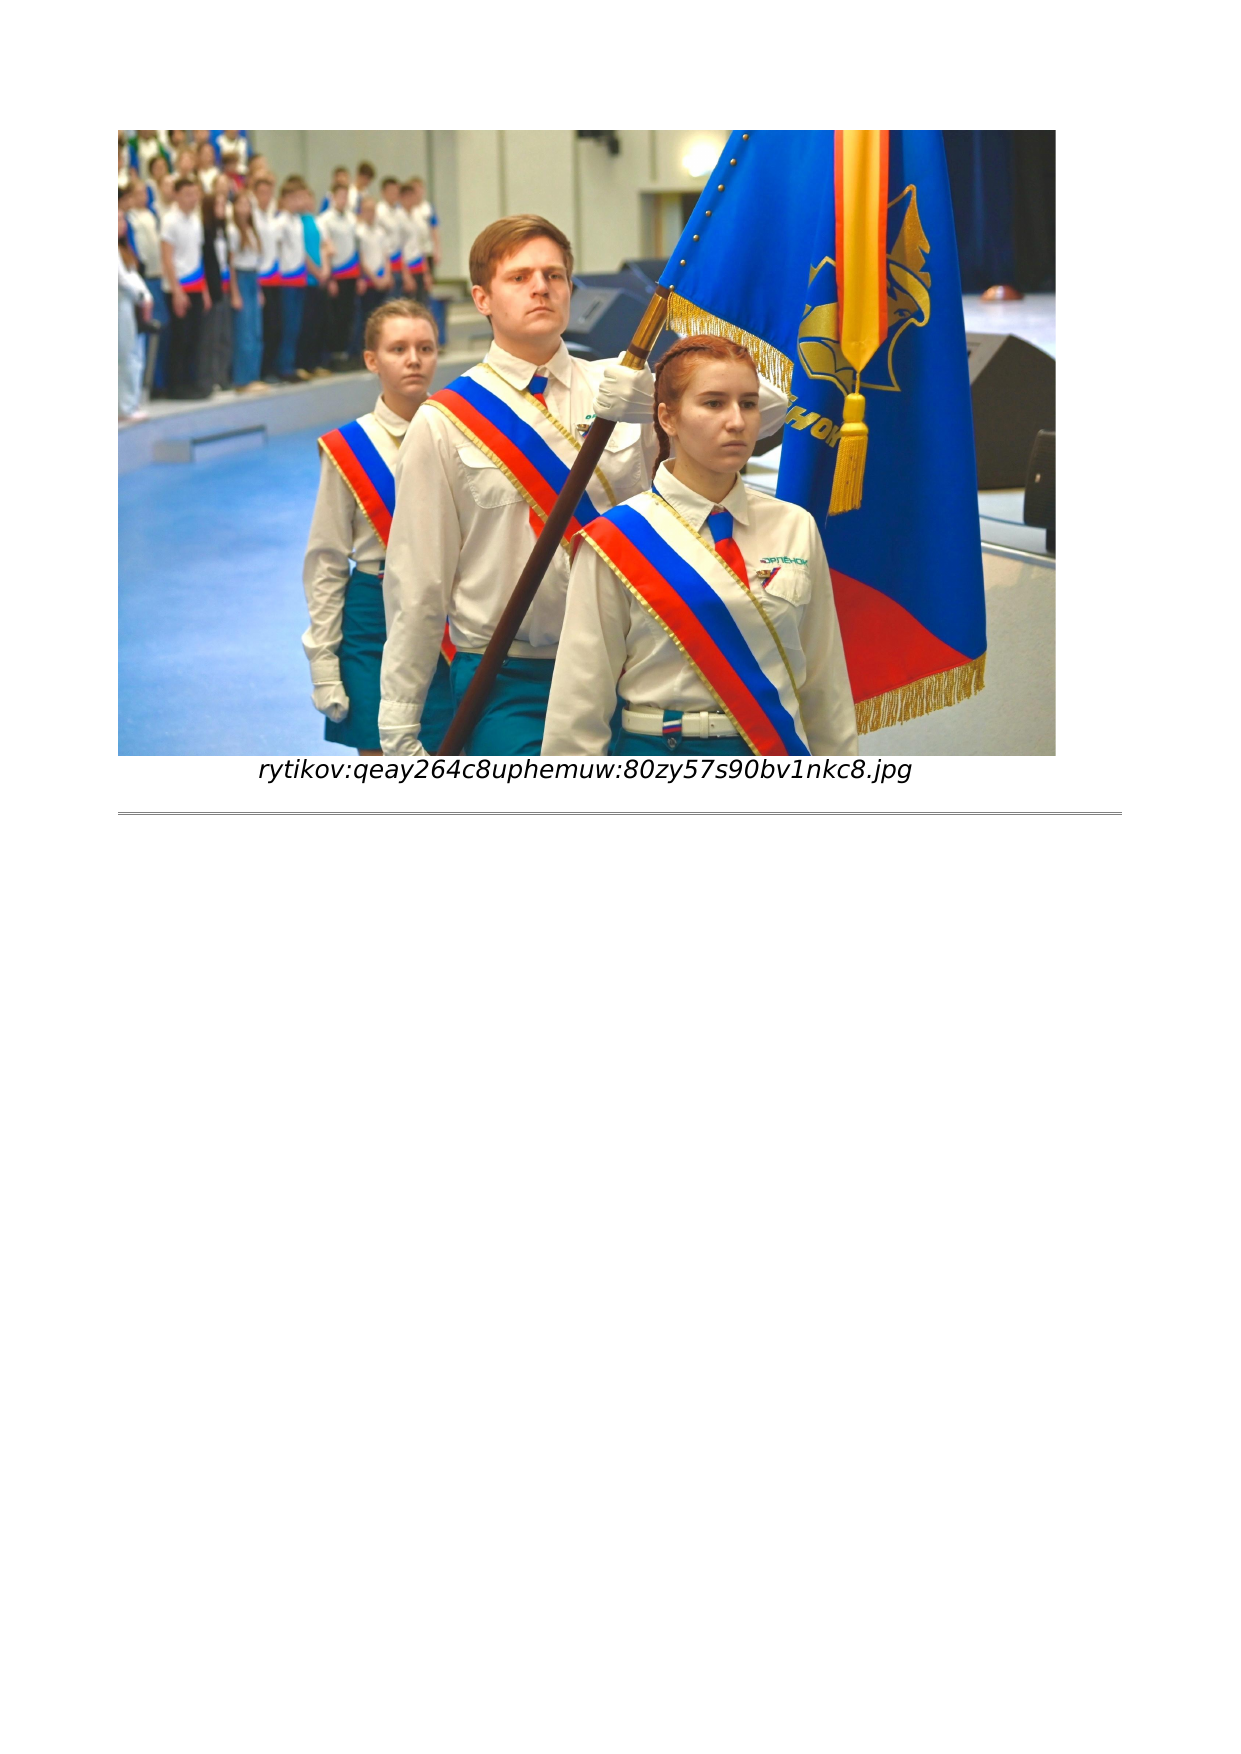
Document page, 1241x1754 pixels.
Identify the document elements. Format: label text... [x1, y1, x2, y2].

picture [502, 727, 531, 746]
text rytikov:qeay264c8uphemuw:80zy57s90bv1nkc8.jpg [118, 756, 1056, 785]
picture [118, 130, 1056, 756]
